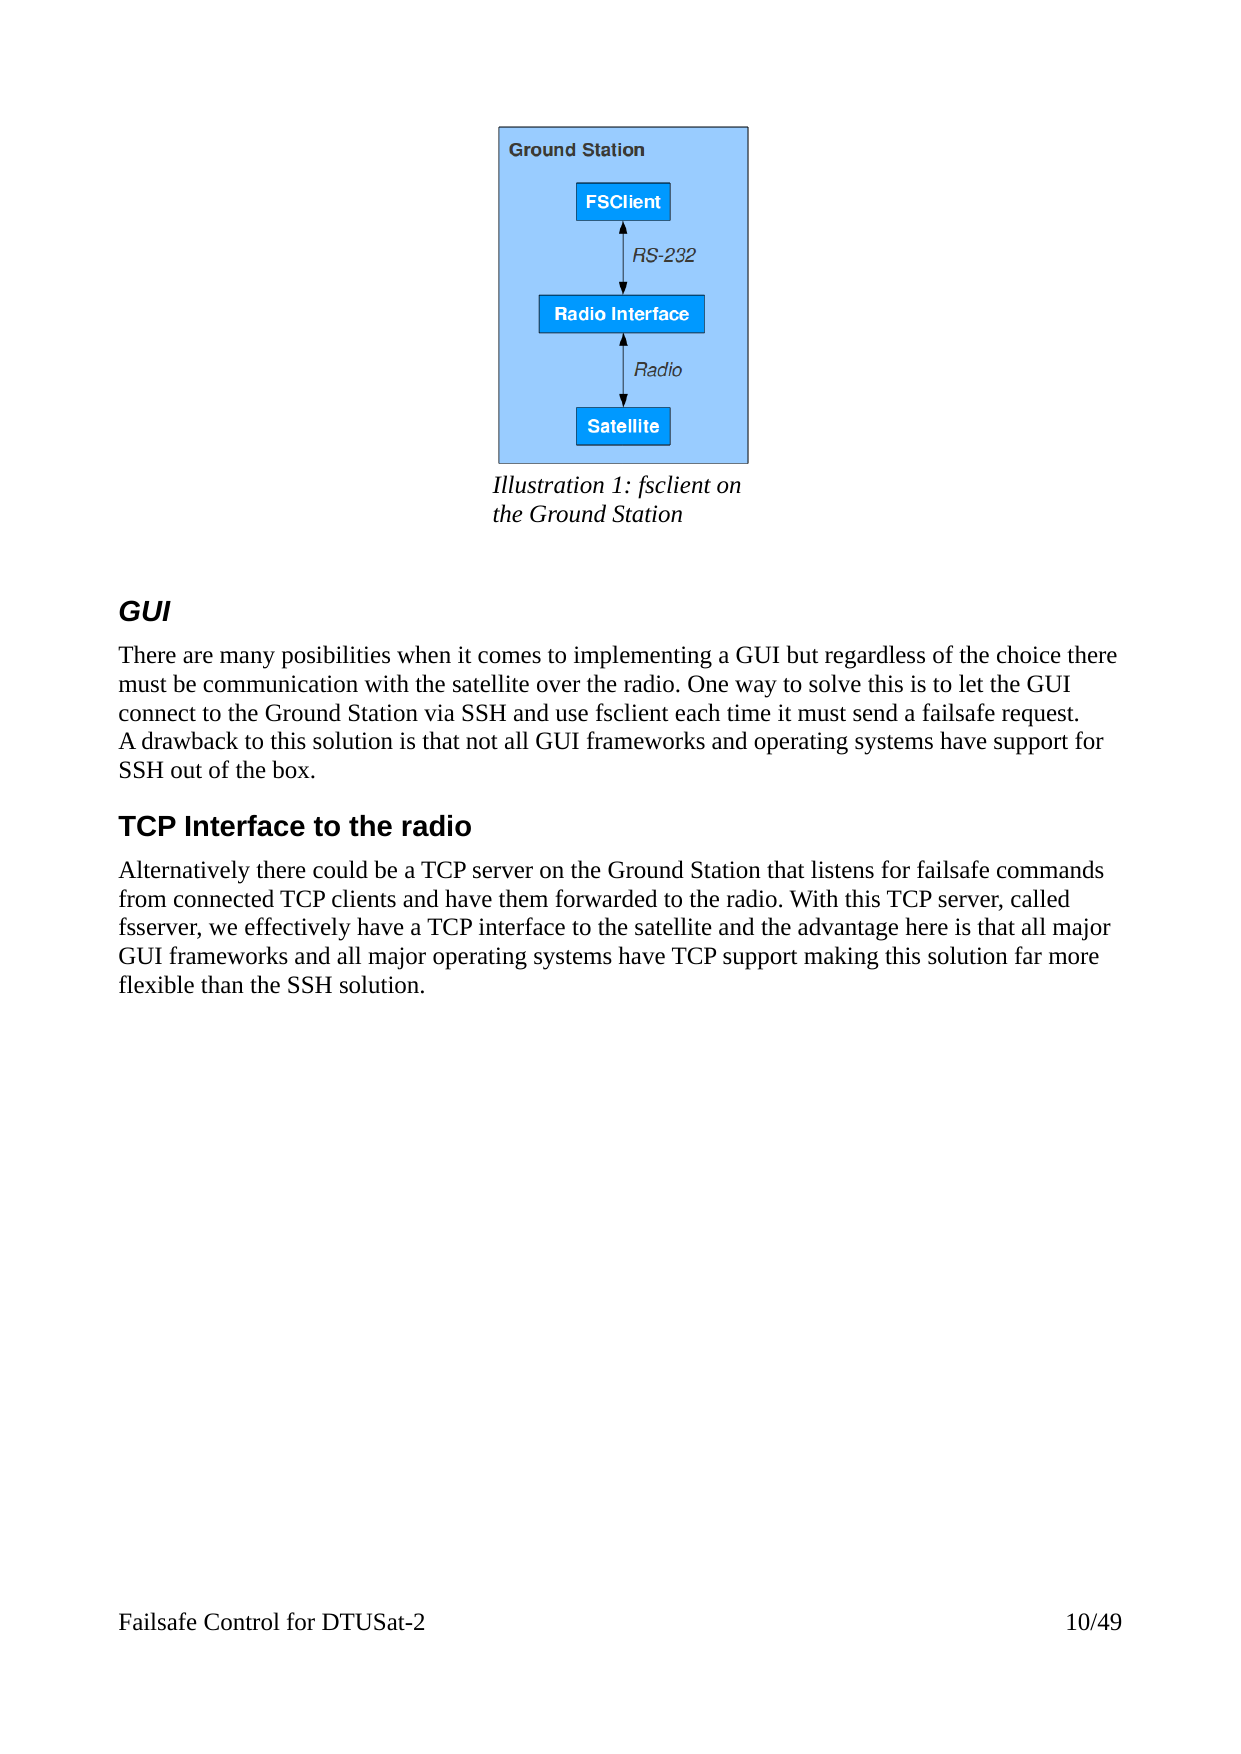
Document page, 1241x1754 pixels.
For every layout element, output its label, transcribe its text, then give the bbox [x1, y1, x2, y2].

subtitle GUI [118, 594, 1122, 628]
subtitle TCP Interface to the radio [118, 809, 1122, 842]
text Illustration 1: fsclient on the Ground Station [492, 471, 748, 528]
text There are many posibilities when it comes to implementing a GUI but regardless of the choice there must be communication with the satellite over the radio. One way to solve this is to let the GUI connect to the Ground Station via SSH and use fsclient each time it must send a failsafe request. [118, 640, 1122, 726]
text A drawback to this solution is that not all GUI frameworks and operating systems have support for SSH out of the box. [118, 726, 1122, 784]
picture [492, 122, 754, 471]
text Alternatively there could be a TCP server on the Ground Station that listens for failsafe commands from connected TCP clients and have them forwarded to the radio. With this TCP server, called fsserver, we effectively have a TCP interface to the satellite and the advantage here is that all major GUI frameworks and all major operating systems have TCP support making this solution far more flexible than the SSH solution. [118, 855, 1122, 999]
